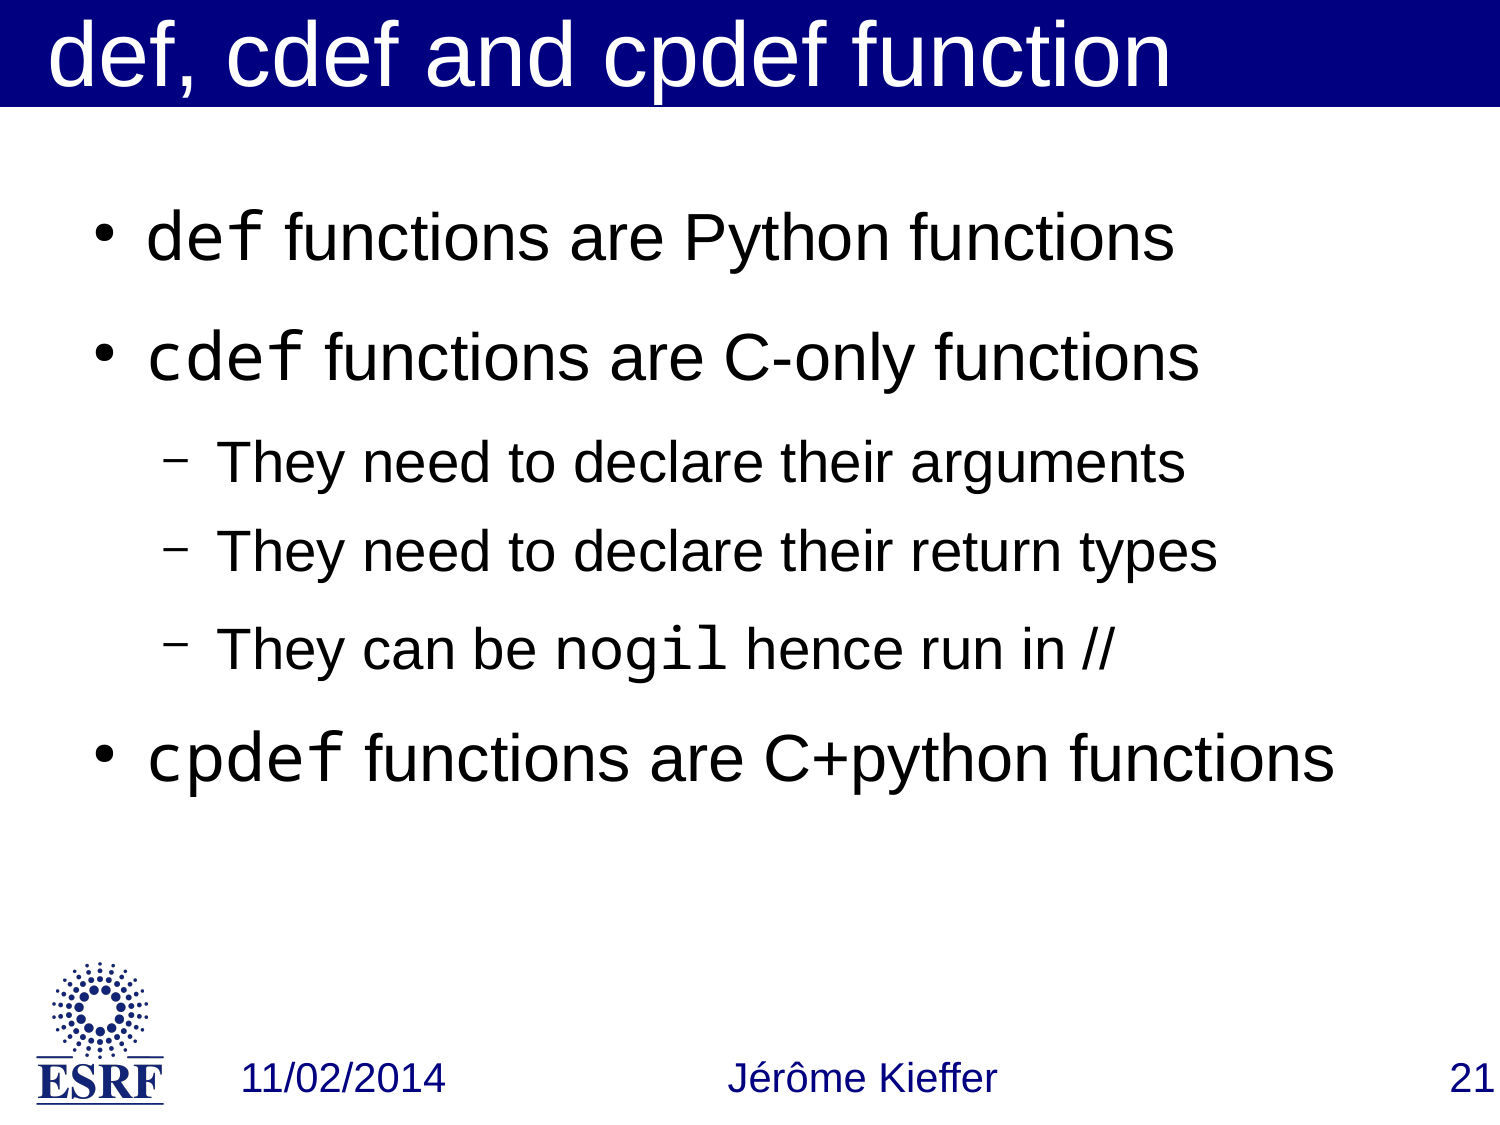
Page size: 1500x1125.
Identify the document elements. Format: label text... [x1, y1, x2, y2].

title def, cdef and cpdef function [47, 3, 1500, 107]
list def functions are Python functions cdef functions are C-only functions They need to declare their arguments They need to declare their return types They can be nogil hence run in // cpdef functions are C+python functions [75, 188, 1395, 842]
picture [29, 956, 171, 1111]
